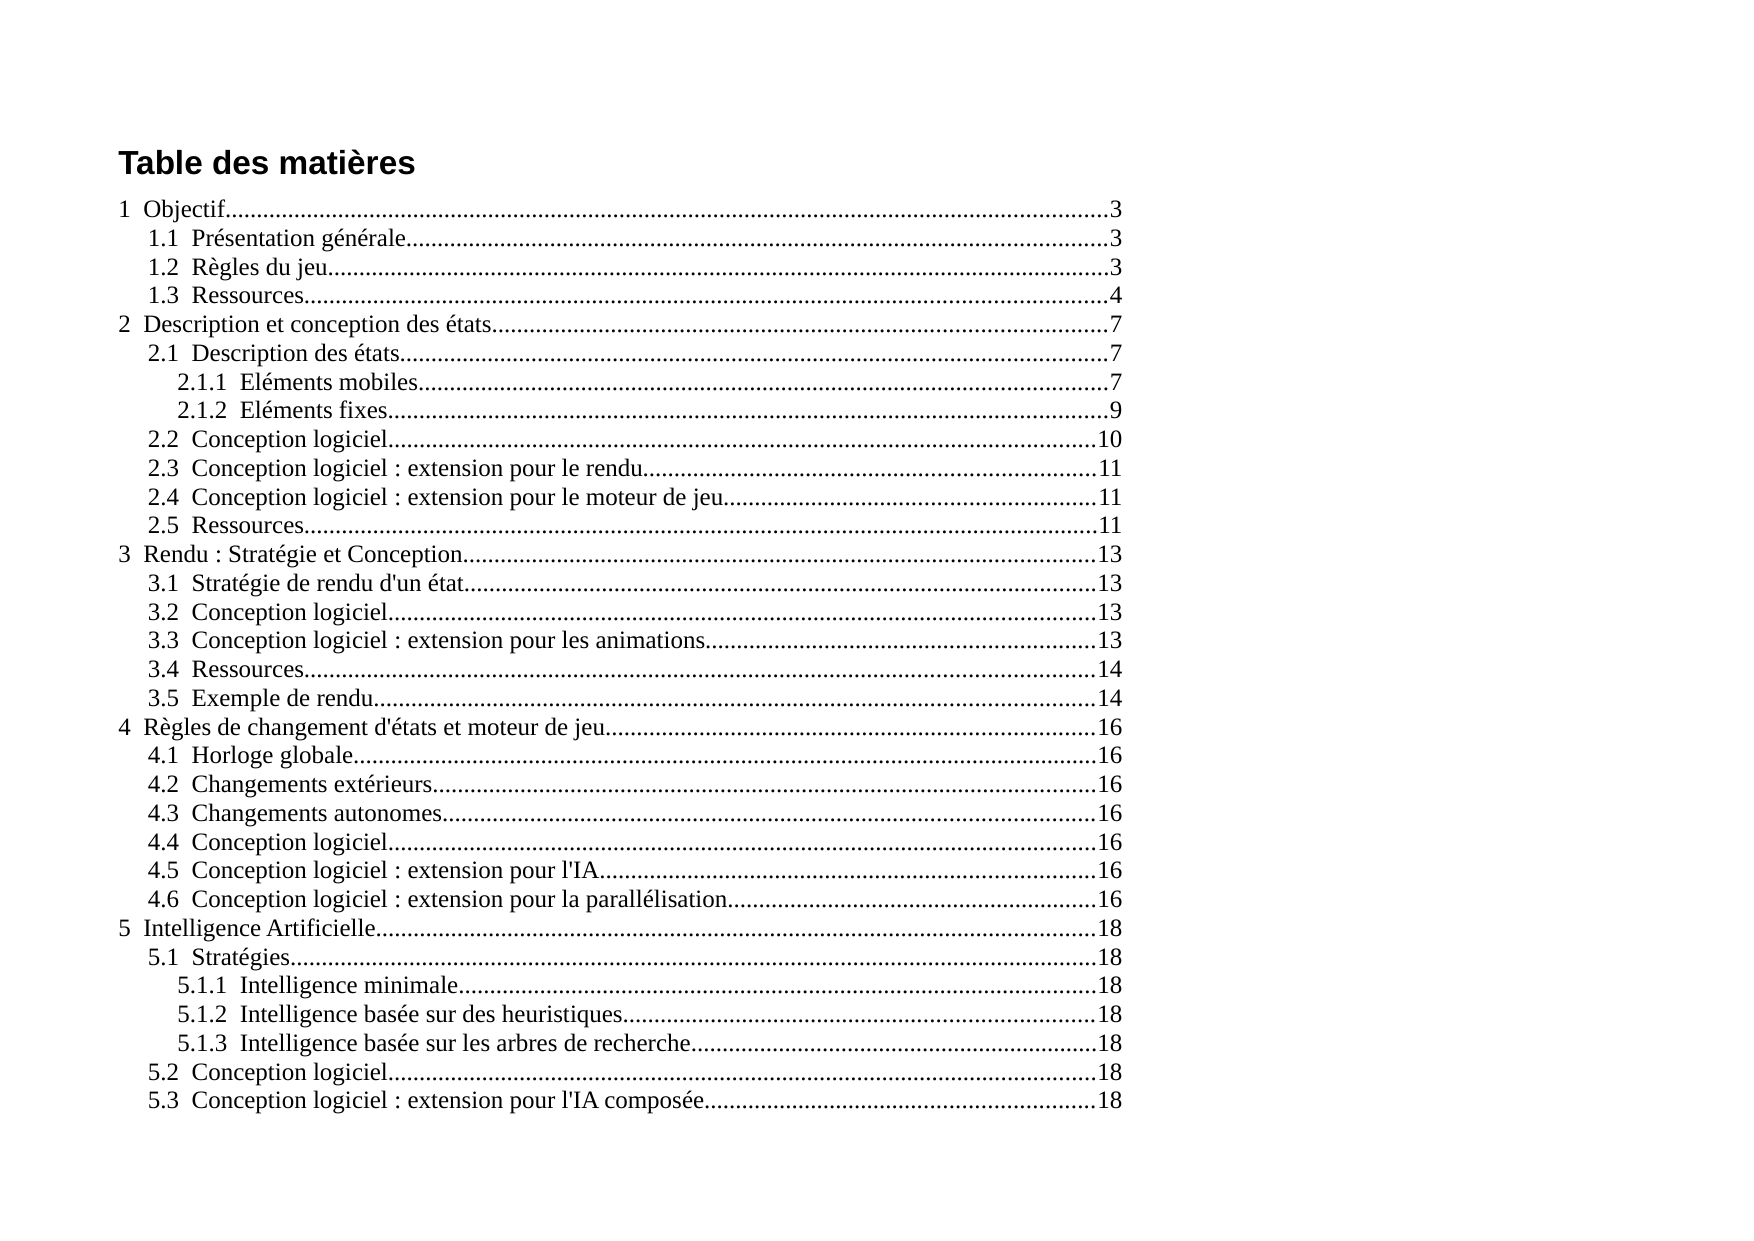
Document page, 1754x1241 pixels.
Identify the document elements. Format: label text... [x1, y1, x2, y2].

text 3.3 Conception logiciel : extension pour les animations 13 [148, 625, 1635, 654]
text 2.1 Description des états 7 [148, 338, 1635, 367]
text 4.6 Conception logiciel : extension pour la parallélisation 16 [148, 884, 1635, 913]
text 4 Règles de changement d'états et moteur de jeu 16 [118, 712, 1635, 740]
text 4.2 Changements extérieurs 16 [148, 769, 1635, 798]
text 2.5 Ressources 11 [148, 510, 1635, 539]
text 3.2 Conception logiciel 13 [148, 597, 1635, 625]
text 5.2 Conception logiciel 18 [148, 1057, 1635, 1085]
text 1.1 Présentation générale 3 [148, 223, 1635, 252]
text 1.2 Règles du jeu 3 [148, 252, 1635, 280]
subtitle Table des matières [118, 143, 1635, 182]
text 1 Objectif 3 [118, 194, 1635, 223]
text 5.1.3 Intelligence basée sur les arbres de recherche 18 [177, 1028, 1635, 1057]
text 5.1.1 Intelligence minimale 18 [177, 970, 1635, 999]
text 4.5 Conception logiciel : extension pour l'IA 16 [148, 855, 1635, 884]
text 1.3 Ressources 4 [148, 280, 1635, 309]
text 4.4 Conception logiciel 16 [148, 827, 1635, 855]
text 2.4 Conception logiciel : extension pour le moteur de jeu 11 [148, 482, 1635, 510]
text 2.1.2 Eléments fixes 9 [177, 395, 1635, 424]
text 5.3 Conception logiciel : extension pour l'IA composée 18 [148, 1085, 1635, 1114]
text 5 Intelligence Artificielle 18 [118, 913, 1635, 942]
text 3.4 Ressources 14 [148, 654, 1635, 683]
text 3.5 Exemple de rendu 14 [148, 683, 1635, 712]
text 2.3 Conception logiciel : extension pour le rendu 11 [148, 453, 1635, 482]
text 5.1 Stratégies 18 [148, 942, 1635, 970]
text 4.1 Horloge globale 16 [148, 740, 1635, 769]
text 2 Description et conception des états 7 [118, 309, 1635, 338]
text 3.1 Stratégie de rendu d'un état 13 [148, 568, 1635, 597]
text 3 Rendu : Stratégie et Conception 13 [118, 539, 1635, 568]
text 4.3 Changements autonomes 16 [148, 798, 1635, 827]
text 5.1.2 Intelligence basée sur des heuristiques 18 [177, 999, 1635, 1028]
text 2.2 Conception logiciel 10 [148, 424, 1635, 453]
text 2.1.1 Eléments mobiles 7 [177, 367, 1635, 395]
